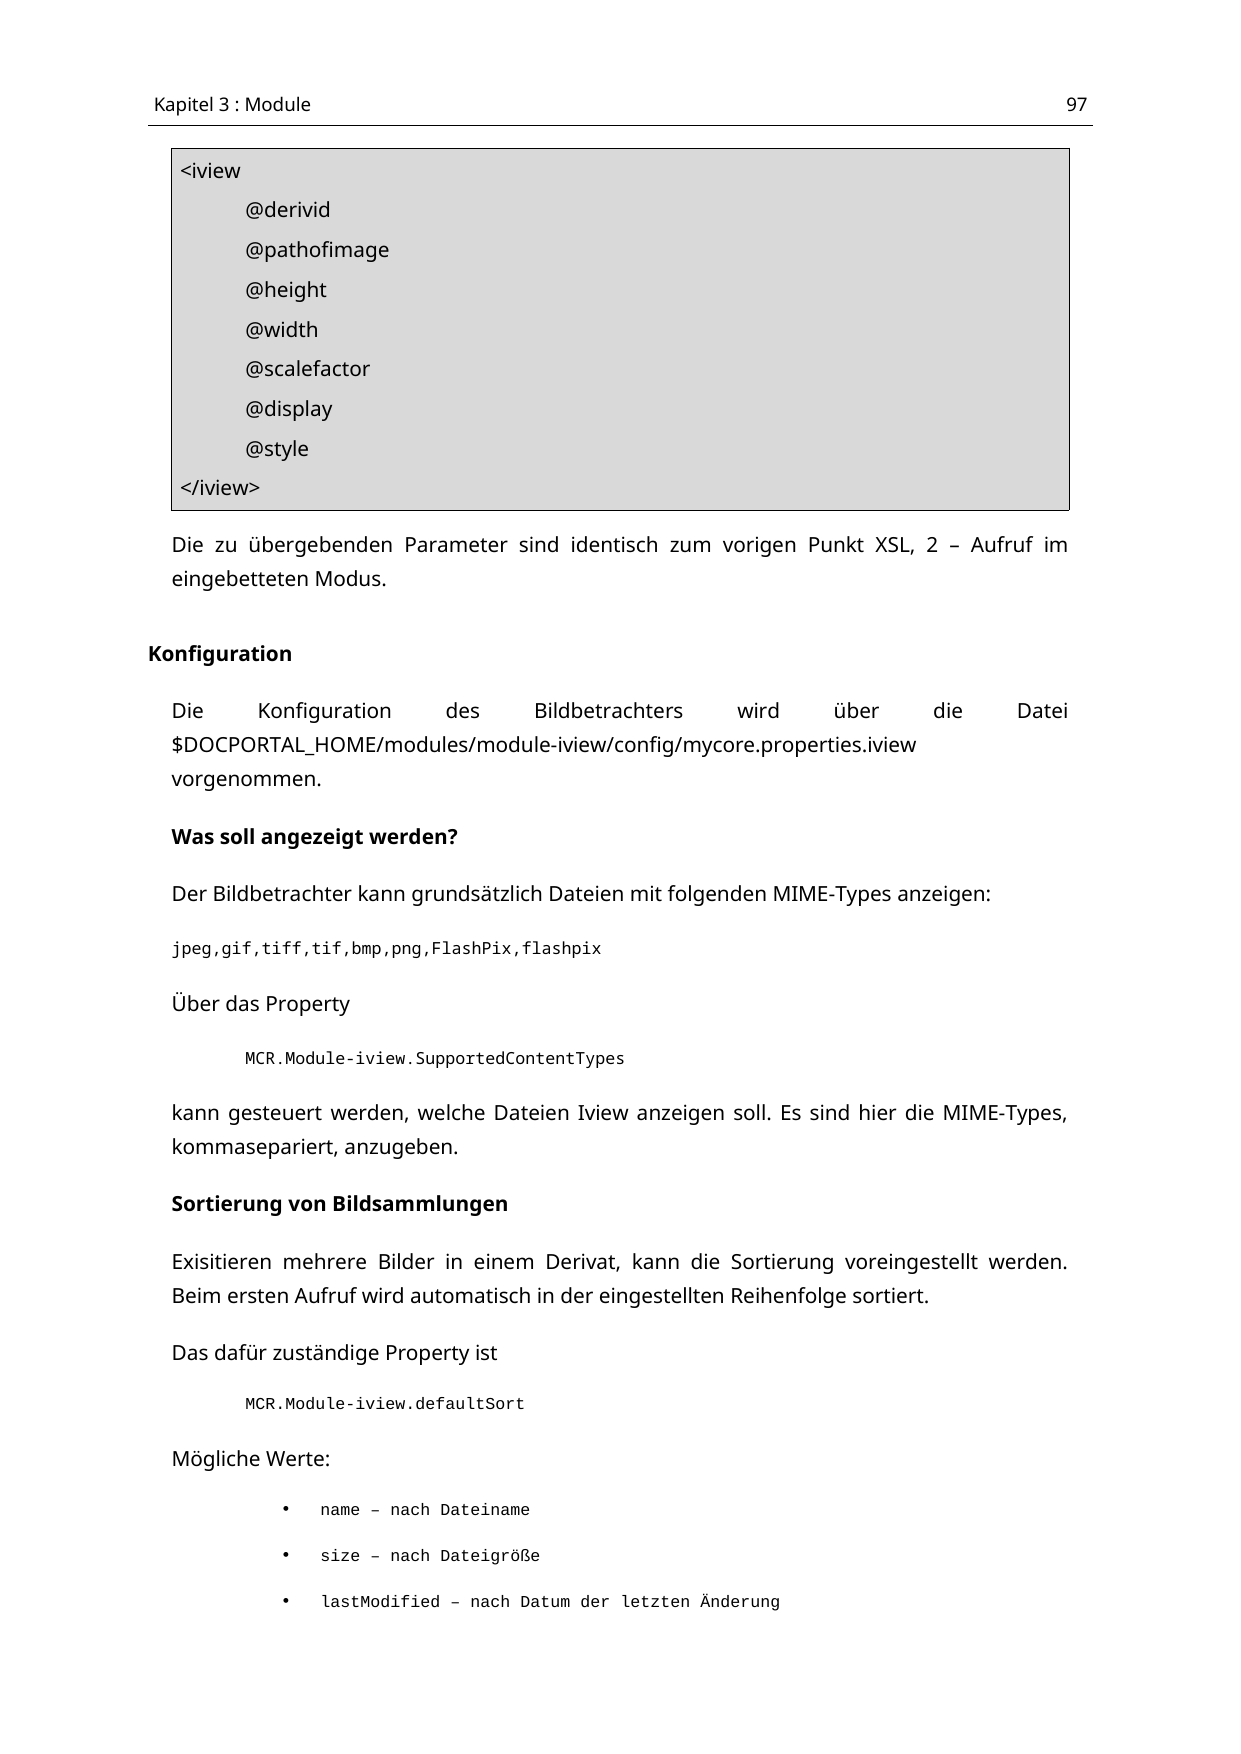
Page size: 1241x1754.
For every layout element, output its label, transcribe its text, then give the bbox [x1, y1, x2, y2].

text @display [172, 386, 1069, 422]
text Über das Property [171, 989, 1069, 1017]
text Das dafür zuständige Property ist [171, 1338, 1069, 1366]
text @width [172, 306, 1069, 343]
text Die zu übergebenden Parameter sind identisch zum vorigen Punkt XSL, 2 – Aufruf im eingebetteten Modus. [171, 530, 1069, 592]
text Der Bildbetrachter kann grundsätzlich Dateien mit folgenden MIME-Types anzeigen: [171, 879, 1069, 907]
text @height [172, 267, 1069, 303]
text Die Konfiguration des Bildbetrachters wird über die Datei $DOCPORTAL_HOME/modules/module-iview/config/mycore.properties.iview vorgenommen. [171, 697, 1069, 793]
text @pathofimage [172, 227, 1069, 263]
text <iview [172, 149, 1069, 184]
text MCR.Module-iview.defaultSort [171, 1396, 1069, 1414]
text Was soll angezeigt werden? [171, 822, 1069, 850]
list size – nach Dateigröße [283, 1547, 1069, 1566]
text MCR.Module-iview.SupportedContentTypes [171, 1046, 1069, 1069]
list name – nach Dateiname [283, 1501, 1069, 1520]
text Sortierung von Bildsammlungen [171, 1189, 1069, 1218]
text Exisitieren mehrere Bilder in einem Derivat, kann die Sortierung voreingestellt werden. Beim ersten Aufruf wird automatisch in der eingestellten Reihenfolge sortiert. [171, 1247, 1069, 1309]
text jpeg,gif,tiff,tif,bmp,png,FlashPix,flashpix [171, 937, 1069, 959]
text @derivid [172, 187, 1069, 224]
text @scalefactor [172, 346, 1069, 383]
text @style [172, 425, 1069, 462]
subtitle Konfiguration [148, 639, 1092, 667]
text kann gesteuert werden, welche Dateien Iview anzeigen soll. Es sind hier die MIME-Types, kommasepariert, anzugeben. [171, 1098, 1069, 1160]
list lastModified – nach Datum der letzten Änderung [283, 1594, 1069, 1613]
text Mögliche Werte: [171, 1444, 1069, 1472]
text </iview> [172, 465, 1069, 510]
